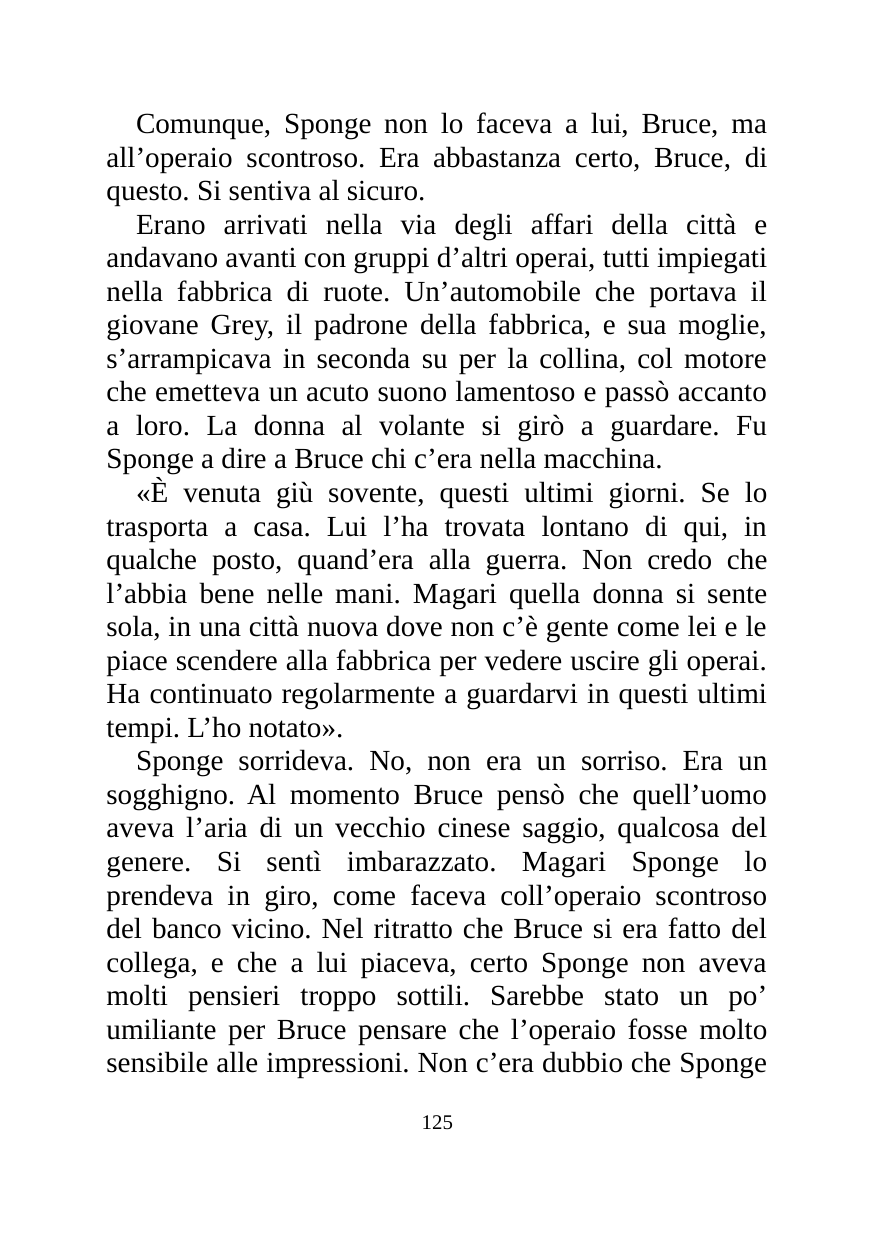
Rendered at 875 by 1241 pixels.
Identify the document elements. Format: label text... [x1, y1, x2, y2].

text Comunque, Sponge non lo faceva a lui, Bruce, ma all’operaio scontroso. Era abbastanza certo, Bruce, di questo. Si sentiva al sicuro. [106, 106, 768, 207]
text Erano arrivati nella via degli affari della città e andavano avanti con gruppi d’altri operai, tutti impiegati nella fabbrica di ruote. Un’automobile che portava il giovane Grey, il padrone della fabbrica, e sua moglie, s’arrampicava in seconda su per la collina, col motore che emetteva un acuto suono lamentoso e passò accanto a loro. La donna al volante si girò a guardare. Fu Sponge a dire a Bruce chi c’era nella macchina. [106, 207, 768, 475]
text «È venuta giù sovente, questi ultimi giorni. Se lo trasporta a casa. Lui l’ha trovata lontano di qui, in qualche posto, quand’era alla guerra. Non credo che l’abbia bene nelle mani. Magari quella donna si sente sola, in una città nuova dove non c’è gente come lei e le piace scendere alla fabbrica per vedere uscire gli operai. Ha continuato regolarmente a guardarvi in questi ultimi tempi. L’ho notato». [106, 475, 768, 743]
text Sponge sorrideva. No, non era un sorriso. Era un sogghigno. Al momento Bruce pensò che quell’uomo aveva l’aria di un vecchio cinese saggio, qualcosa del genere. Si sentì imbarazzato. Magari Sponge lo prendeva in giro, come faceva coll’operaio scontroso del banco vicino. Nel ritratto che Bruce si era fatto del collega, e che a lui piaceva, certo Sponge non aveva molti pensieri troppo sottili. Sarebbe stato un po’ umiliante per Bruce pensare che l’operaio fosse molto sensibile alle impressioni. Non c’era dubbio che Sponge [106, 743, 768, 1079]
